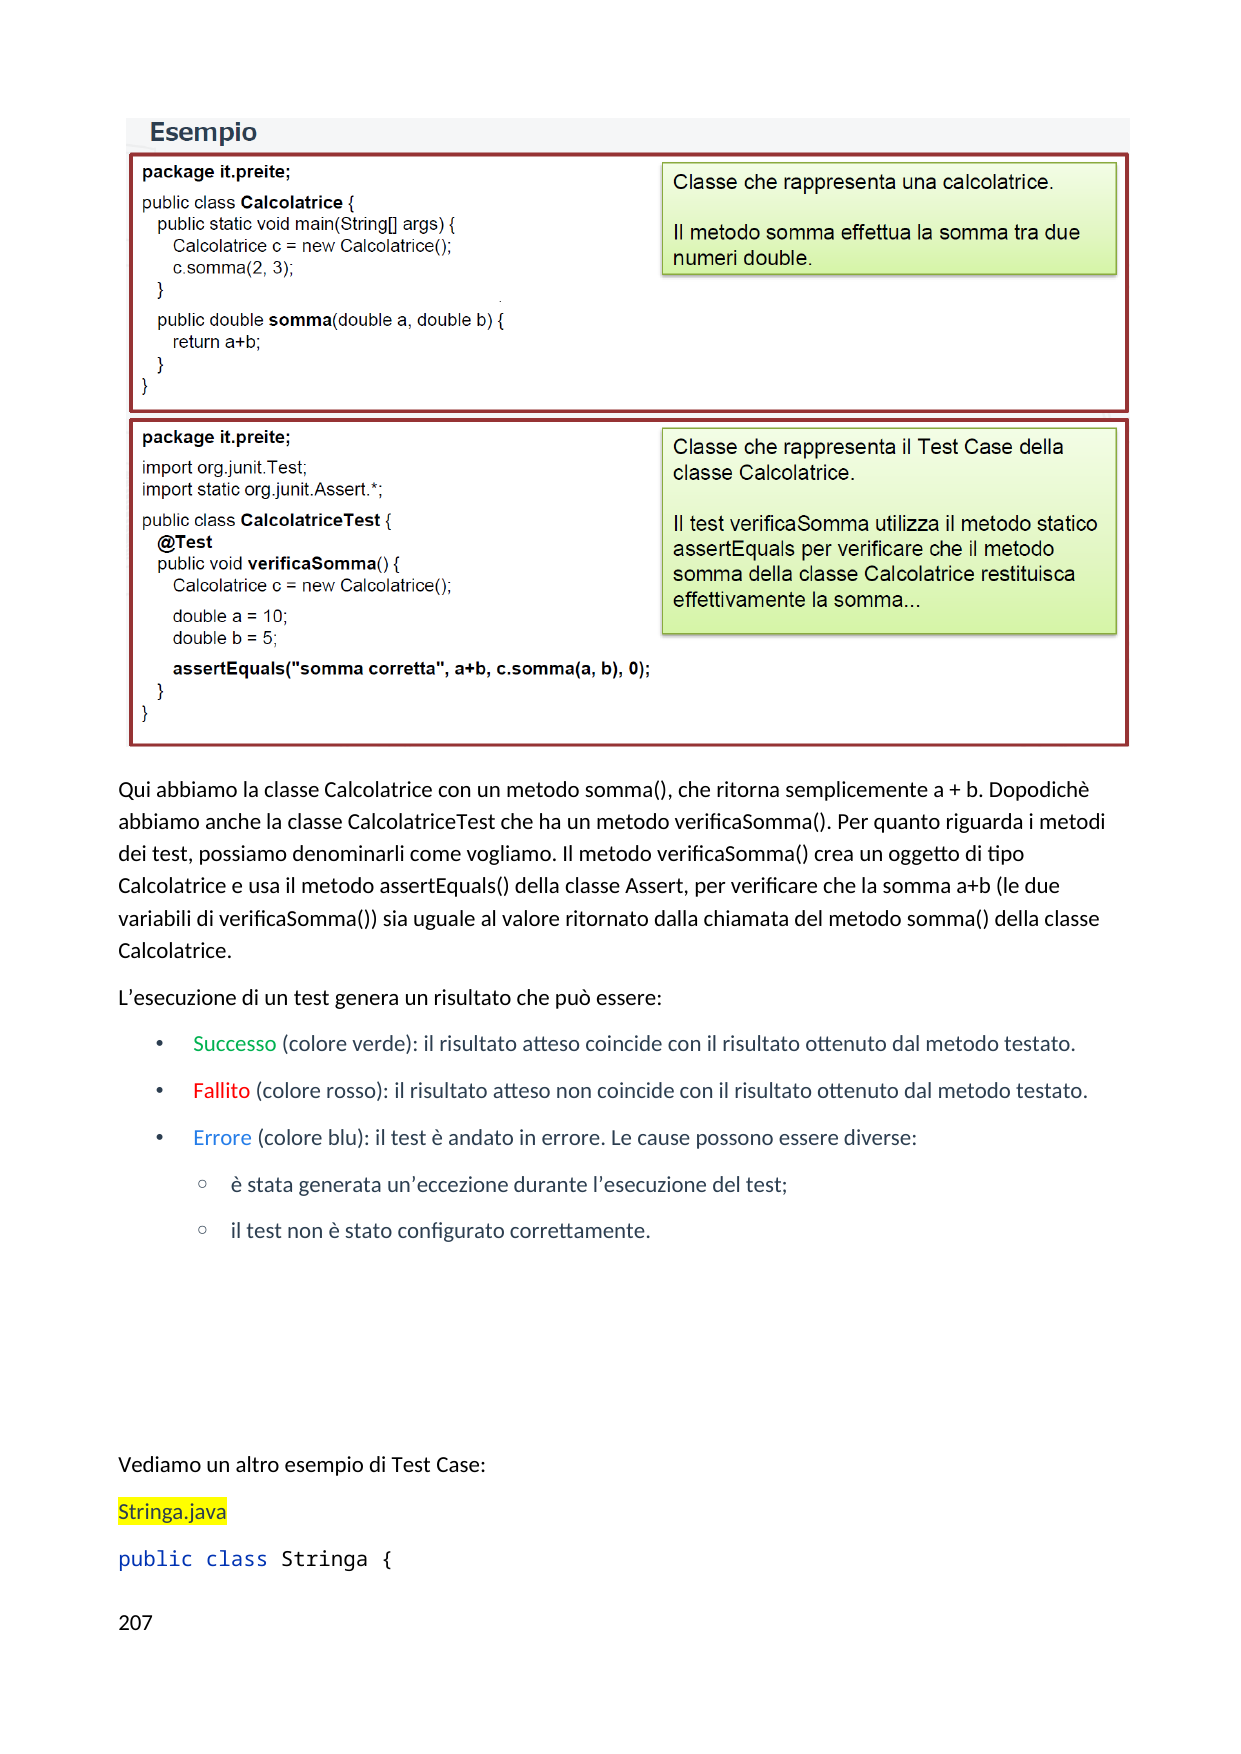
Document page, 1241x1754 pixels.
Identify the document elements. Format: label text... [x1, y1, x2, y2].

list Fallito (colore rosso): il risultato atteso non coincide con il risultato ottenuto dal metodo testato. [156, 1076, 1122, 1104]
list Errore (colore blu): il test è andato in errore. Le cause possono essere diverse: [156, 1123, 1122, 1151]
text L’esecuzione di un test genera un risultato che può essere: [118, 983, 1122, 1011]
picture [126, 118, 1130, 747]
text public class Stringa { [118, 1544, 1122, 1572]
list il test non è stato configurato correttamente. [193, 1217, 1122, 1244]
list Successo (colore verde): il risultato atteso coincide con il risultato ottenuto dal metodo testato. [156, 1029, 1122, 1057]
text Qui abbiamo la classe Calcolatrice con un metodo somma(), che ritorna semplicemente a + b. Dopodichè abbiamo anche la classe CalcolatriceTest che ha un metodo verificaSomma(). Per quanto riguarda i metodi dei test, possiamo denominarli come vogliamo. Il metodo verificaSomma() crea un oggetto di tipo Calcolatrice e usa il metodo assertEquals() della classe Assert, per verificare che la somma a+b (le due variabili di verificaSomma()) sia uguale al valore ritornato dalla chiamata del metodo somma() della classe Calcolatrice. [118, 775, 1122, 964]
text Stringa.java [118, 1497, 1122, 1525]
text Vediamo un altro esempio di Test Case: [118, 1450, 1122, 1478]
list è stata generata un’eccezione durante l’esecuzione del test; [193, 1170, 1122, 1198]
